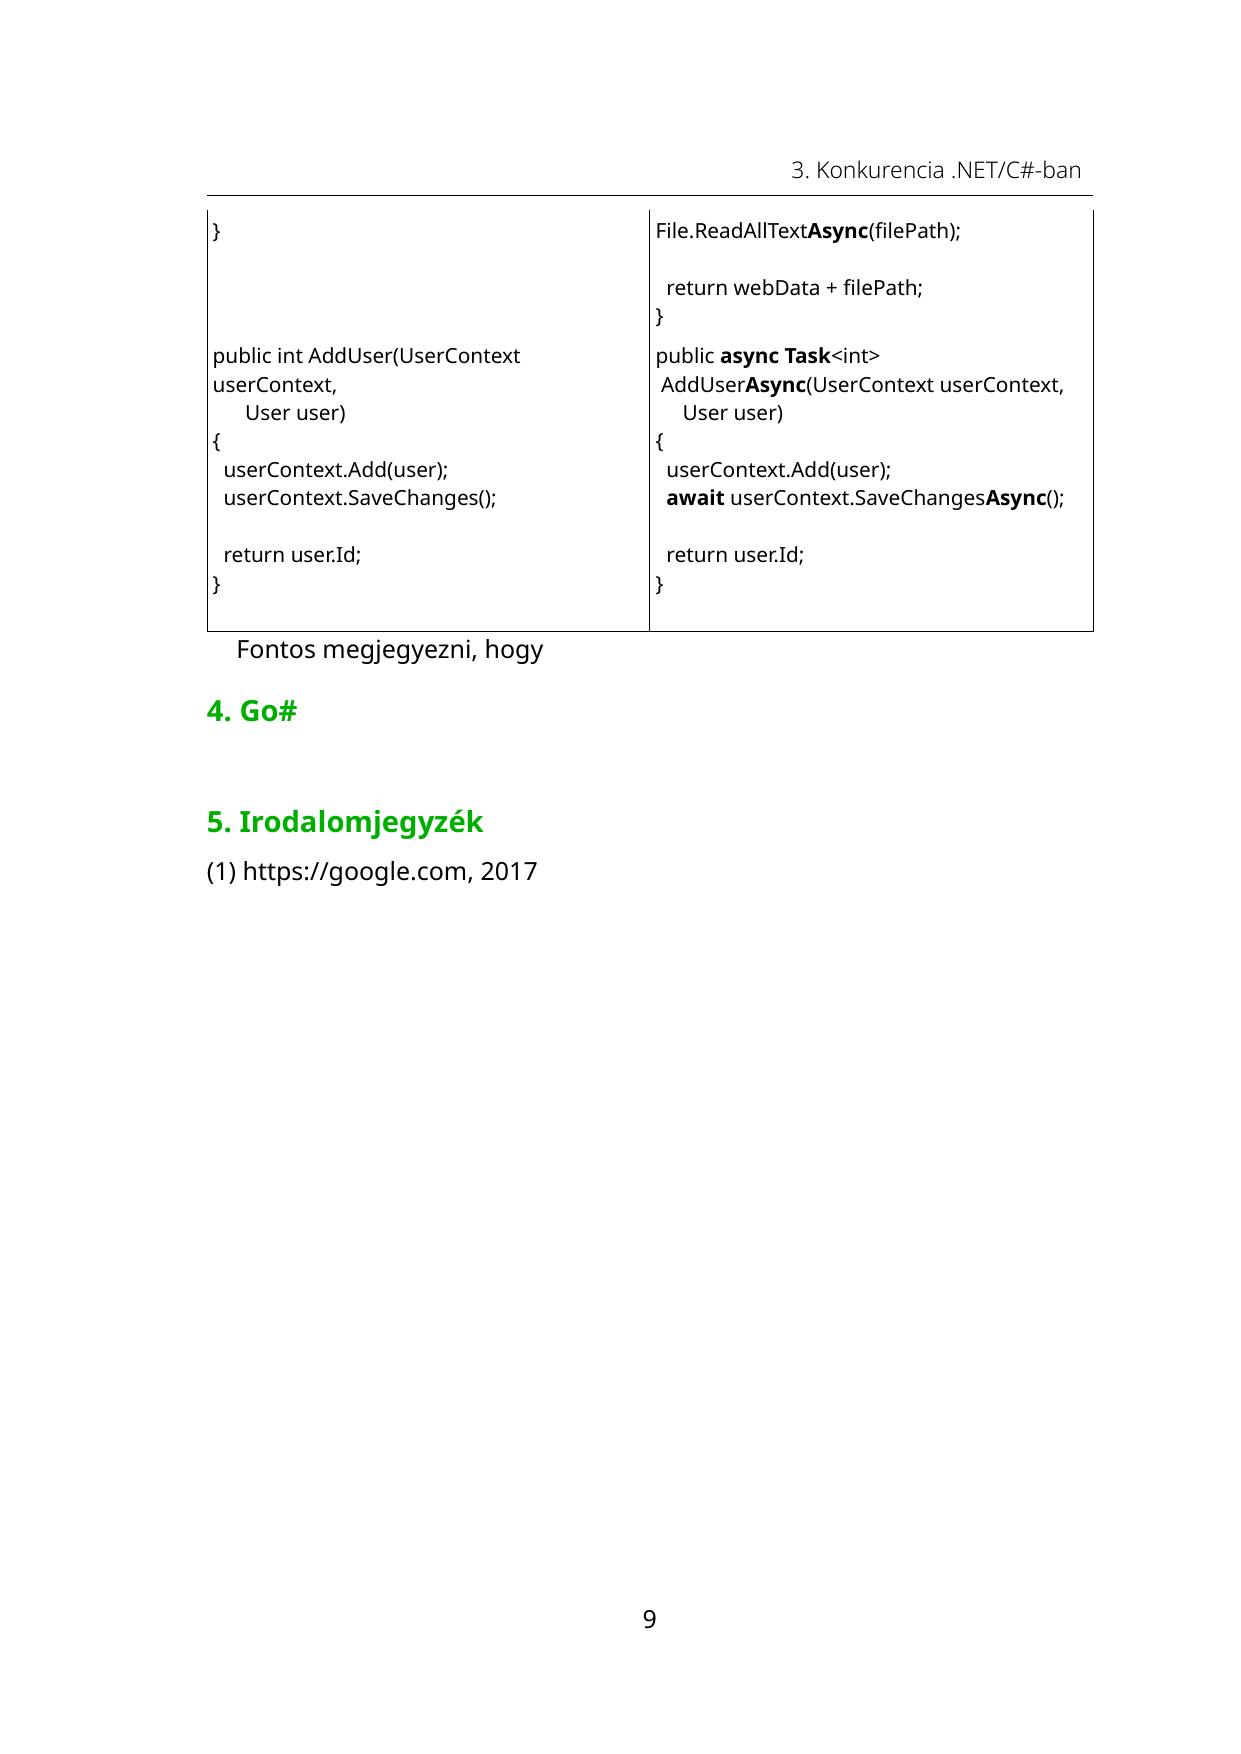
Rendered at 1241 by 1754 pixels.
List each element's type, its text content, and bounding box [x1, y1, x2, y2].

table_cell public int AddUser(UserContext userContext, User user) { userContext.Add(user); userContext.SaveChanges(); return user.Id; } [208, 336, 649, 631]
table_cell public async Task<int> AddUserAsync(UserContext userContext, User user) { userContext.Add(user); await userContext.SaveChangesAsync(); return user.Id; } [650, 336, 1093, 631]
subtitle Irodalomjegyzék [207, 802, 1093, 841]
subtitle Go# [207, 691, 1093, 730]
text Fontos megjegyezni, hogy [207, 632, 1093, 666]
table_cell } [208, 210, 649, 336]
table_cell File.ReadAllTextAsync(filePath); return webData + filePath; } [650, 210, 1093, 336]
text (1) https://google.com, 2017 [207, 854, 1093, 888]
